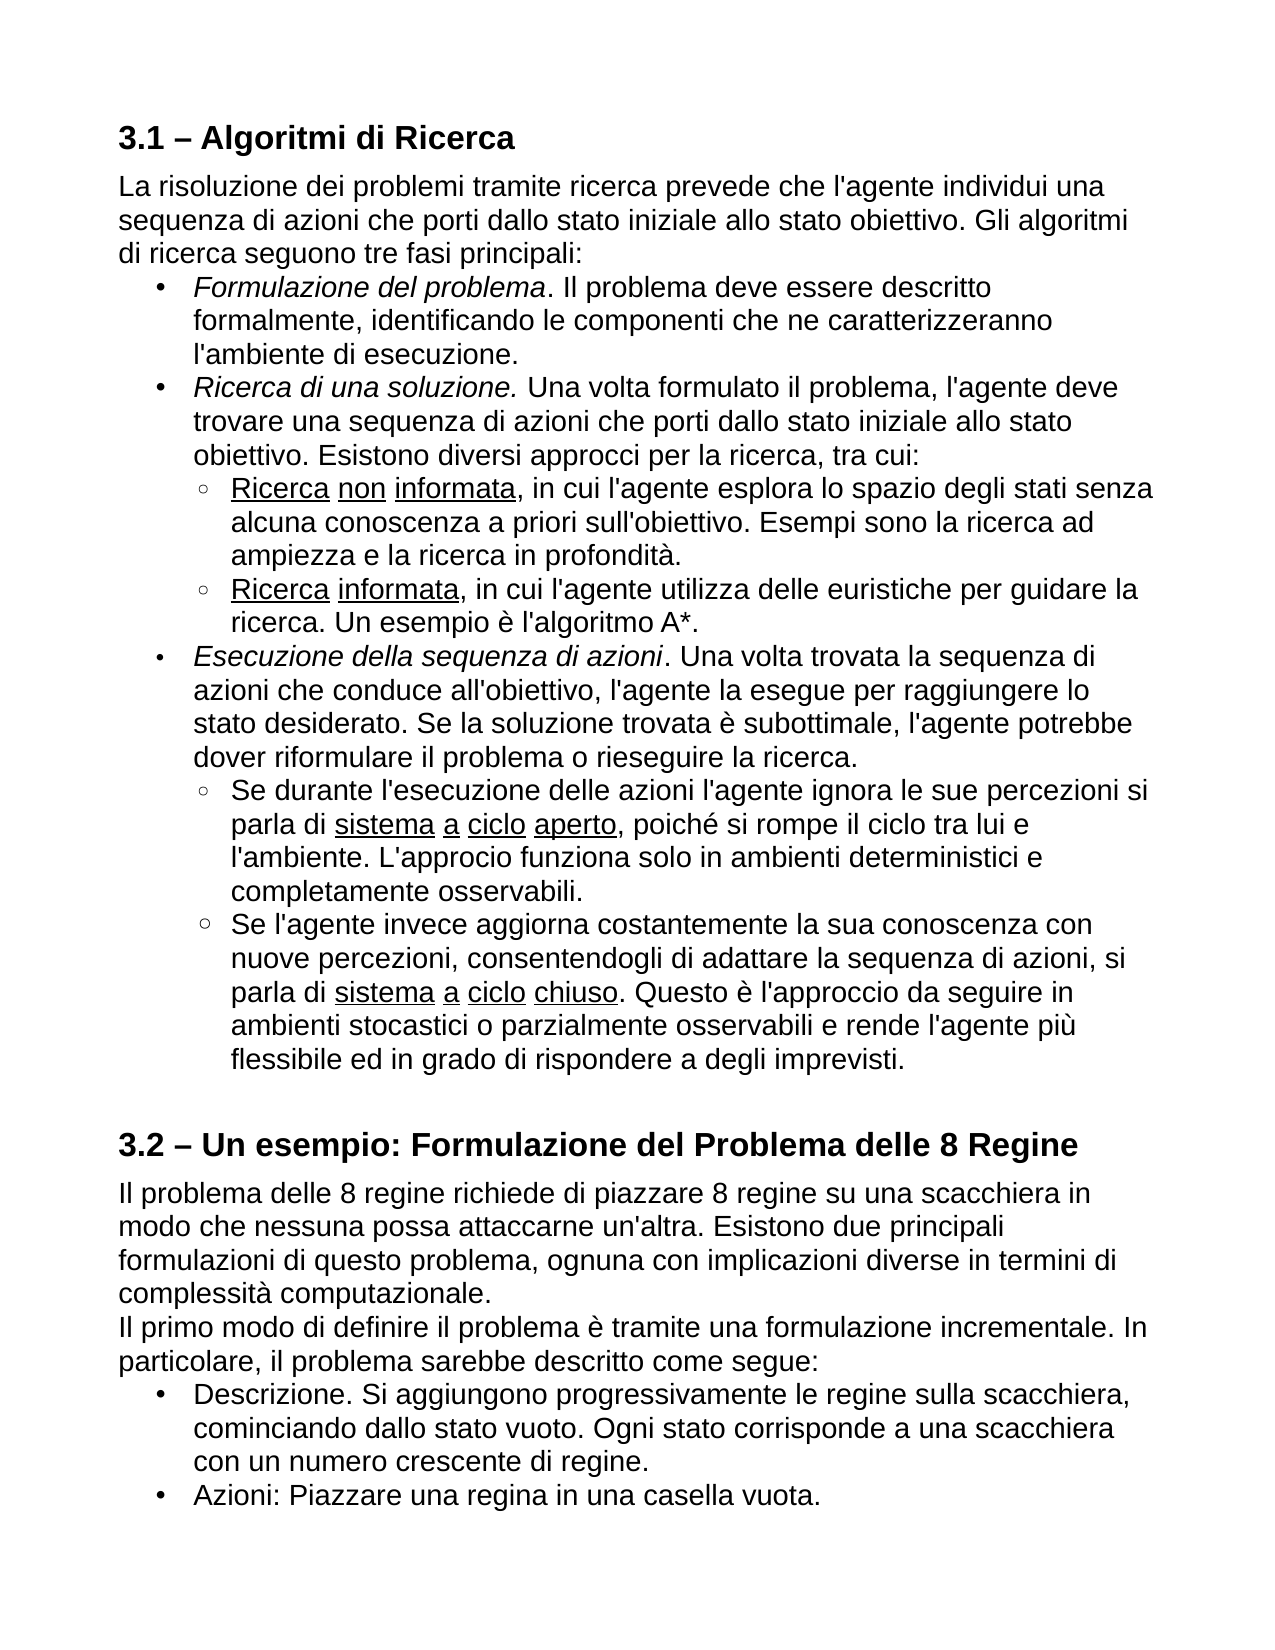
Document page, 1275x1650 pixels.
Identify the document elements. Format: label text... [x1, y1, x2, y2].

list Esecuzione della sequenza di azioni. Una volta trovata la sequenza di azioni che conduce all'obiettivo, l'agente la esegue per raggiungere lo stato desiderato. Se la soluzione trovata è subottimale, l'agente potrebbe dover riformulare il problema o rieseguire la ricerca. [156, 639, 1157, 773]
subtitle 3.2 – Un esempio: Formulazione del Problema delle 8 Regine [118, 1125, 1157, 1163]
list Azioni: Piazzare una regina in una casella vuota. [156, 1478, 1157, 1512]
list Ricerca non informata, in cui l'agente esplora lo spazio degli stati senza alcuna conoscenza a priori sull'obiettivo. Esempi sono la ricerca ad ampiezza e la ricerca in profondità. [193, 471, 1157, 572]
subtitle 3.1 – Algoritmi di Ricerca [118, 118, 1157, 157]
list Ricerca informata, in cui l'agente utilizza delle euristiche per guidare la ricerca. Un esempio è l'algoritmo A*. [193, 572, 1157, 639]
text La risoluzione dei problemi tramite ricerca prevede che l'agente individui una sequenza di azioni che porti dallo stato iniziale allo stato obiettivo. Gli algoritmi di ricerca seguono tre fasi principali: [118, 169, 1157, 270]
list Formulazione del problema. Il problema deve essere descritto formalmente, identificando le componenti che ne caratterizzeranno l'ambiente di esecuzione. [156, 270, 1157, 371]
list Ricerca di una soluzione. Una volta formulato il problema, l'agente deve trovare una sequenza di azioni che porti dallo stato iniziale allo stato obiettivo. Esistono diversi approcci per la ricerca, tra cui: [156, 371, 1157, 471]
text Il primo modo di definire il problema è tramite una formulazione incrementale. In particolare, il problema sarebbe descritto come segue: [118, 1310, 1157, 1377]
list Se durante l'esecuzione delle azioni l'agente ignora le sue percezioni si parla di sistema a ciclo aperto, poiché si rompe il ciclo tra lui e l'ambiente. L'approcio funziona solo in ambienti deterministici e completamente osservabili. [193, 773, 1157, 907]
list Se l'agente invece aggiorna costantemente la sua conoscenza con nuove percezioni, consentendogli di adattare la sequenza di azioni, si parla di sistema a ciclo chiuso. Questo è l'approccio da seguire in ambienti stocastici o parzialmente osservabili e rende l'agente più flessibile ed in grado di rispondere a degli imprevisti. [193, 907, 1157, 1075]
text Il problema delle 8 regine richiede di piazzare 8 regine su una scacchiera in modo che nessuna possa attaccarne un'altra. Esistono due principali formulazioni di questo problema, ognuna con implicazioni diverse in termini di complessità computazionale. [118, 1176, 1157, 1310]
list Descrizione. Si aggiungono progressivamente le regine sulla scacchiera, cominciando dallo stato vuoto. Ogni stato corrisponde a una scacchiera con un numero crescente di regine. [156, 1377, 1157, 1478]
